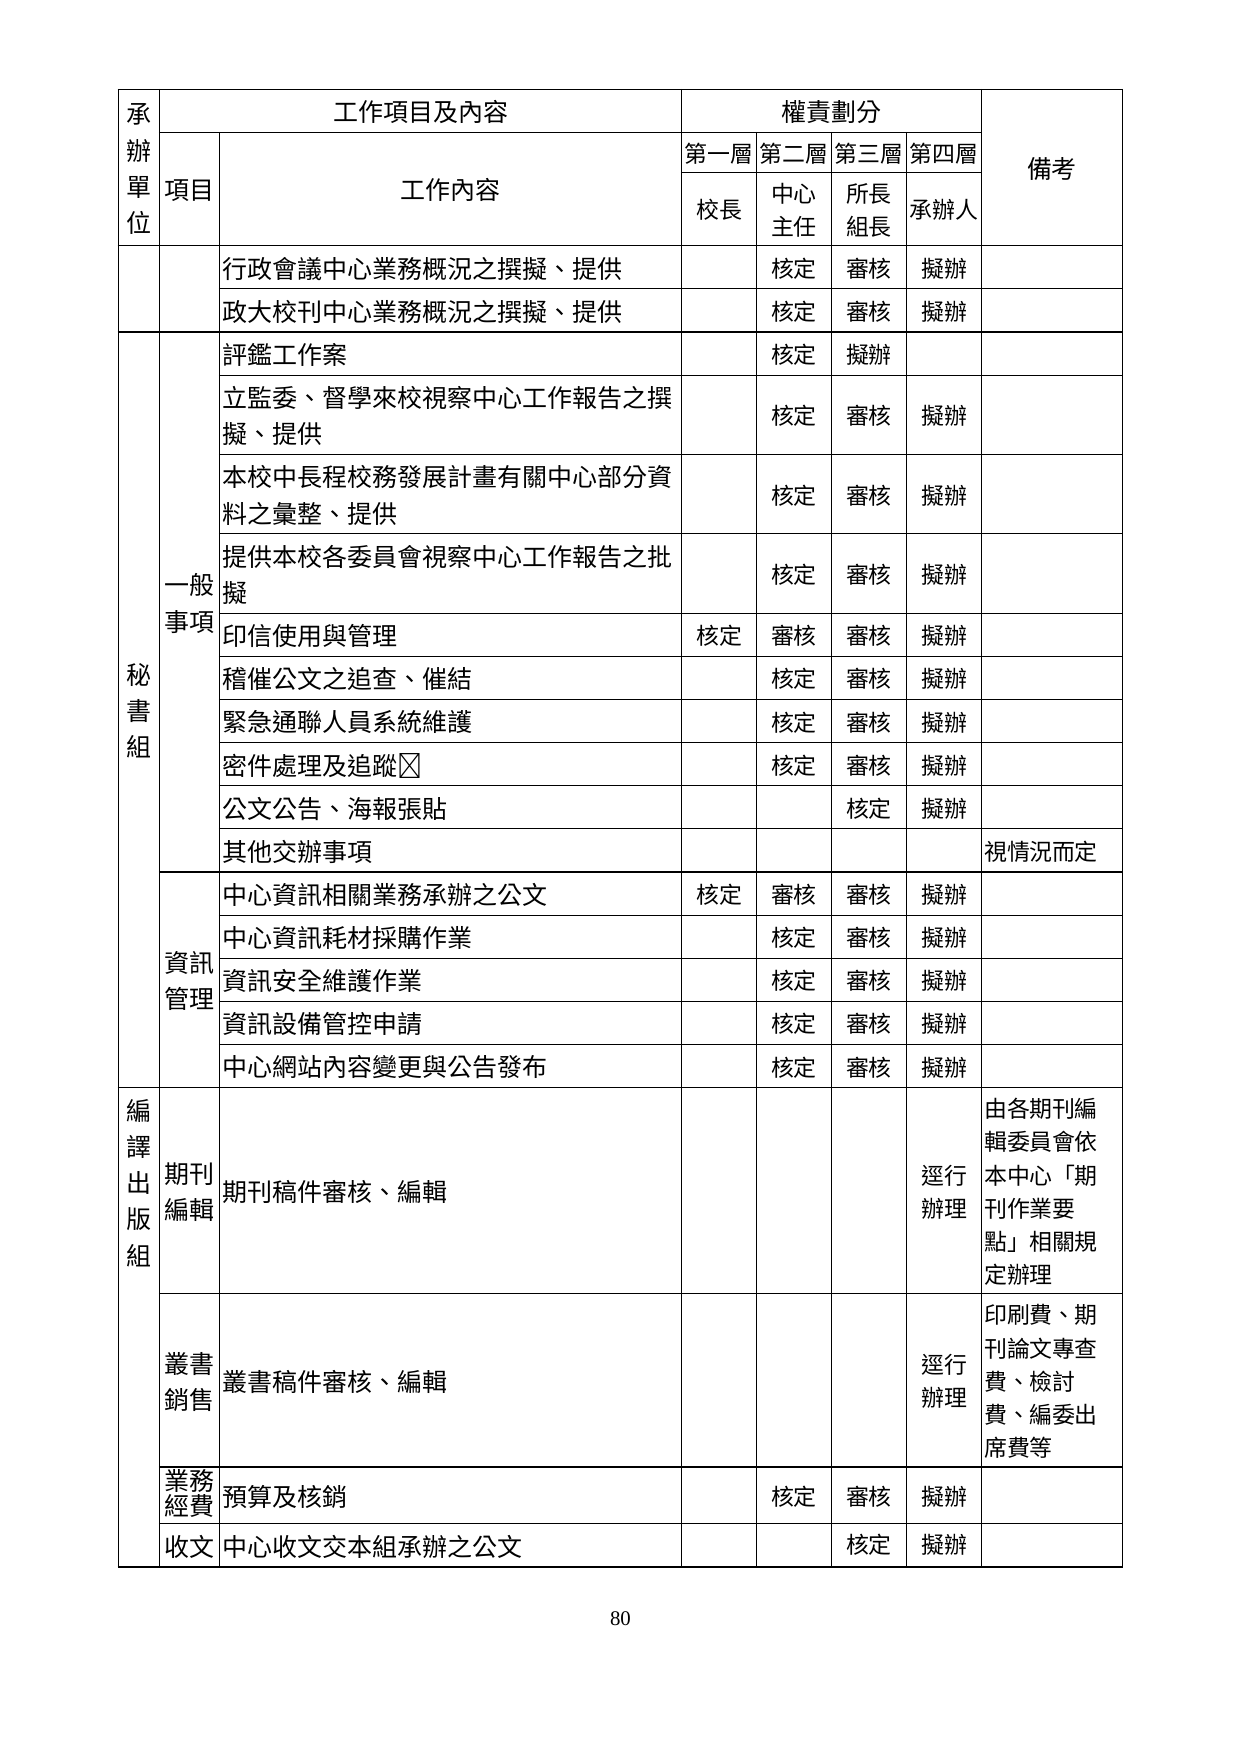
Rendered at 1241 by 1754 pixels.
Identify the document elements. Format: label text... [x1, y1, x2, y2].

table_cell 審核 [832, 1468, 906, 1523]
table_cell 中心網站內容變更與公告發布 [220, 1045, 681, 1087]
table_cell 一般事項 [160, 333, 219, 871]
table_cell [119, 246, 159, 331]
table_cell 核定 [682, 614, 756, 656]
table_cell [982, 333, 1122, 374]
table_cell [682, 1468, 756, 1523]
table_cell 逕行 辦理 [907, 1294, 981, 1466]
table_cell 資訊管理 [160, 873, 219, 1087]
table_cell 其他交辦事項 [220, 829, 681, 871]
table_cell 擬辦 [907, 376, 981, 454]
table_cell 核定 [757, 700, 831, 742]
table_cell [832, 829, 906, 871]
table_cell 資訊安全維護作業 [220, 959, 681, 1001]
table_cell 擬辦 [907, 246, 981, 288]
table_cell [757, 829, 831, 871]
table_cell 所長 組長 [832, 173, 906, 245]
table_cell 核定 [757, 376, 831, 454]
table_cell [682, 376, 756, 454]
table_cell 由各期刊編輯委員會依本中心「期刊作業要點」相關規定辦理 [982, 1088, 1122, 1293]
table_cell 核定 [757, 1468, 831, 1523]
table_cell 印信使用與管理 [220, 614, 681, 656]
table_cell 稽催公文之追查、催結 [220, 657, 681, 699]
table_cell 業務經費 [160, 1468, 219, 1523]
table_cell [682, 246, 756, 288]
table_cell [982, 959, 1122, 1001]
table_cell 審核 [832, 959, 906, 1001]
table_cell [682, 1088, 756, 1293]
table_cell 核定 [757, 657, 831, 699]
table_cell [682, 700, 756, 742]
table_cell 審核 [832, 700, 906, 742]
table_cell [682, 829, 756, 871]
table_cell 擬辦 [907, 534, 981, 613]
table_cell [982, 455, 1122, 533]
table_cell 審核 [832, 743, 906, 785]
table_header 承辦單位 [119, 90, 159, 245]
table_cell 擬辦 [907, 1002, 981, 1044]
table_cell 審核 [832, 289, 906, 331]
table_cell 審核 [832, 455, 906, 533]
table_cell 審核 [832, 916, 906, 958]
table_cell 擬辦 [907, 959, 981, 1001]
table_cell [682, 657, 756, 699]
table_cell 擬辦 [907, 455, 981, 533]
table_cell 擬辦 [907, 289, 981, 331]
table_cell 擬辦 [832, 333, 906, 374]
table_cell 核定 [832, 786, 906, 828]
table_cell 逕行 辦理 [907, 1088, 981, 1293]
table_cell 審核 [832, 1002, 906, 1044]
table_cell 叢書稿件審核、編輯 [220, 1294, 681, 1466]
table_cell 審核 [832, 657, 906, 699]
table_cell 提供本校各委員會視察中心工作報告之批擬 [220, 534, 681, 613]
table_cell 審核 [832, 1045, 906, 1087]
table_cell 編譯 出版組 [119, 1088, 159, 1566]
table_cell 中心資訊耗材採購作業 [220, 916, 681, 958]
table_cell 審核 [757, 614, 831, 656]
table_cell [757, 786, 831, 828]
table_cell [982, 1002, 1122, 1044]
table_cell 期刊編輯 [160, 1088, 219, 1293]
table_cell 審核 [832, 614, 906, 656]
table_cell 項目 [160, 133, 219, 245]
table_cell [982, 376, 1122, 454]
table_cell 擬辦 [907, 916, 981, 958]
table_cell [757, 1088, 831, 1293]
table_cell [982, 873, 1122, 914]
table_cell [982, 1468, 1122, 1523]
table_cell 工作內容 [220, 133, 681, 245]
table_cell [832, 1294, 906, 1466]
table_cell [907, 333, 981, 374]
table_cell 核定 [757, 289, 831, 331]
table_cell [682, 333, 756, 374]
table_cell [982, 289, 1122, 331]
table_cell [682, 1002, 756, 1044]
table_cell 擬辦 [907, 614, 981, 656]
table_cell [982, 1524, 1122, 1566]
table_cell 擬辦 [907, 1045, 981, 1087]
table_cell 秘書組 [119, 333, 159, 1087]
table_cell 審核 [832, 534, 906, 613]
table_cell 第一層 [682, 133, 756, 172]
table_cell 擬辦 [907, 700, 981, 742]
table_cell 叢書銷售 [160, 1294, 219, 1466]
table_cell 審核 [757, 873, 831, 914]
table_cell [682, 455, 756, 533]
table_cell 印刷費、期刊論文專查費、檢討費、編委出席費等 [982, 1294, 1122, 1466]
table_cell 行政會議中心業務概況之撰擬、提供 [220, 246, 681, 288]
table_cell 擬辦 [907, 1468, 981, 1523]
table_cell [982, 743, 1122, 785]
table_cell [682, 743, 756, 785]
table_header 工作項目及內容 [160, 90, 681, 132]
table_cell [982, 614, 1122, 656]
table_cell 審核 [832, 246, 906, 288]
table_cell 資訊設備管控申請 [220, 1002, 681, 1044]
table_cell [982, 916, 1122, 958]
table_cell 擬辦 [907, 743, 981, 785]
table_cell 立監委、督學來校視察中心工作報告之撰擬、提供 [220, 376, 681, 454]
table_cell 核定 [757, 246, 831, 288]
table_cell [682, 534, 756, 613]
table_cell [982, 1045, 1122, 1087]
table_cell 緊急通聯人員系統維護 [220, 700, 681, 742]
table_cell 中心收文交本組承辦之公文 [220, 1524, 681, 1566]
table_cell [982, 246, 1122, 288]
table_cell 核定 [682, 873, 756, 914]
table_cell [160, 246, 219, 331]
table_cell 核定 [757, 743, 831, 785]
table_cell 審核 [832, 873, 906, 914]
table_cell 評鑑工作案 [220, 333, 681, 374]
table_cell 公文公告、海報張貼 [220, 786, 681, 828]
table_cell 擬辦 [907, 873, 981, 914]
table_cell 核定 [757, 534, 831, 613]
table_cell [757, 1524, 831, 1566]
table_cell [982, 534, 1122, 613]
table_cell [757, 1294, 831, 1466]
table_cell 核定 [757, 1002, 831, 1044]
table_cell 審核 [832, 376, 906, 454]
table_cell 核定 [757, 1045, 831, 1087]
table_cell [682, 1524, 756, 1566]
table_header 權責劃分 [682, 90, 981, 132]
table_cell 密件處理及追蹤 [220, 743, 681, 785]
table_cell 本校中長程校務發展計畫有關中心部分資料之彙整、提供 [220, 455, 681, 533]
table_cell 預算及核銷 [220, 1468, 681, 1523]
table_cell 擬辦 [907, 786, 981, 828]
table_cell [982, 786, 1122, 828]
table_cell 期刊稿件審核、編輯 [220, 1088, 681, 1293]
table_cell 第二層 [757, 133, 831, 172]
table_cell 視情況而定 [982, 829, 1122, 871]
table_cell [832, 1088, 906, 1293]
table_cell [682, 1294, 756, 1466]
table_cell 核定 [757, 333, 831, 374]
table_cell 中心資訊相關業務承辦之公文 [220, 873, 681, 914]
table_cell [982, 657, 1122, 699]
table_cell 校長 [682, 173, 756, 245]
table_cell [982, 700, 1122, 742]
table_cell [907, 829, 981, 871]
table_cell 承辦人 [907, 173, 981, 245]
table_cell [682, 1045, 756, 1087]
table_cell 核定 [757, 959, 831, 1001]
table_cell 第四層 [907, 133, 981, 172]
table_cell 擬辦 [907, 657, 981, 699]
table_cell [682, 786, 756, 828]
table_cell [682, 959, 756, 1001]
table_cell 核定 [832, 1524, 906, 1566]
table_cell 核定 [757, 455, 831, 533]
table_cell 核定 [757, 916, 831, 958]
table_cell [682, 289, 756, 331]
table_cell 政大校刊中心業務概況之撰擬、提供 [220, 289, 681, 331]
table_cell [682, 916, 756, 958]
table_cell 收文 [160, 1524, 219, 1566]
table_header 備考 [982, 90, 1122, 245]
table_cell 擬辦 [907, 1524, 981, 1566]
table_cell 第三層 [832, 133, 906, 172]
table_cell 中心 主任 [757, 173, 831, 245]
